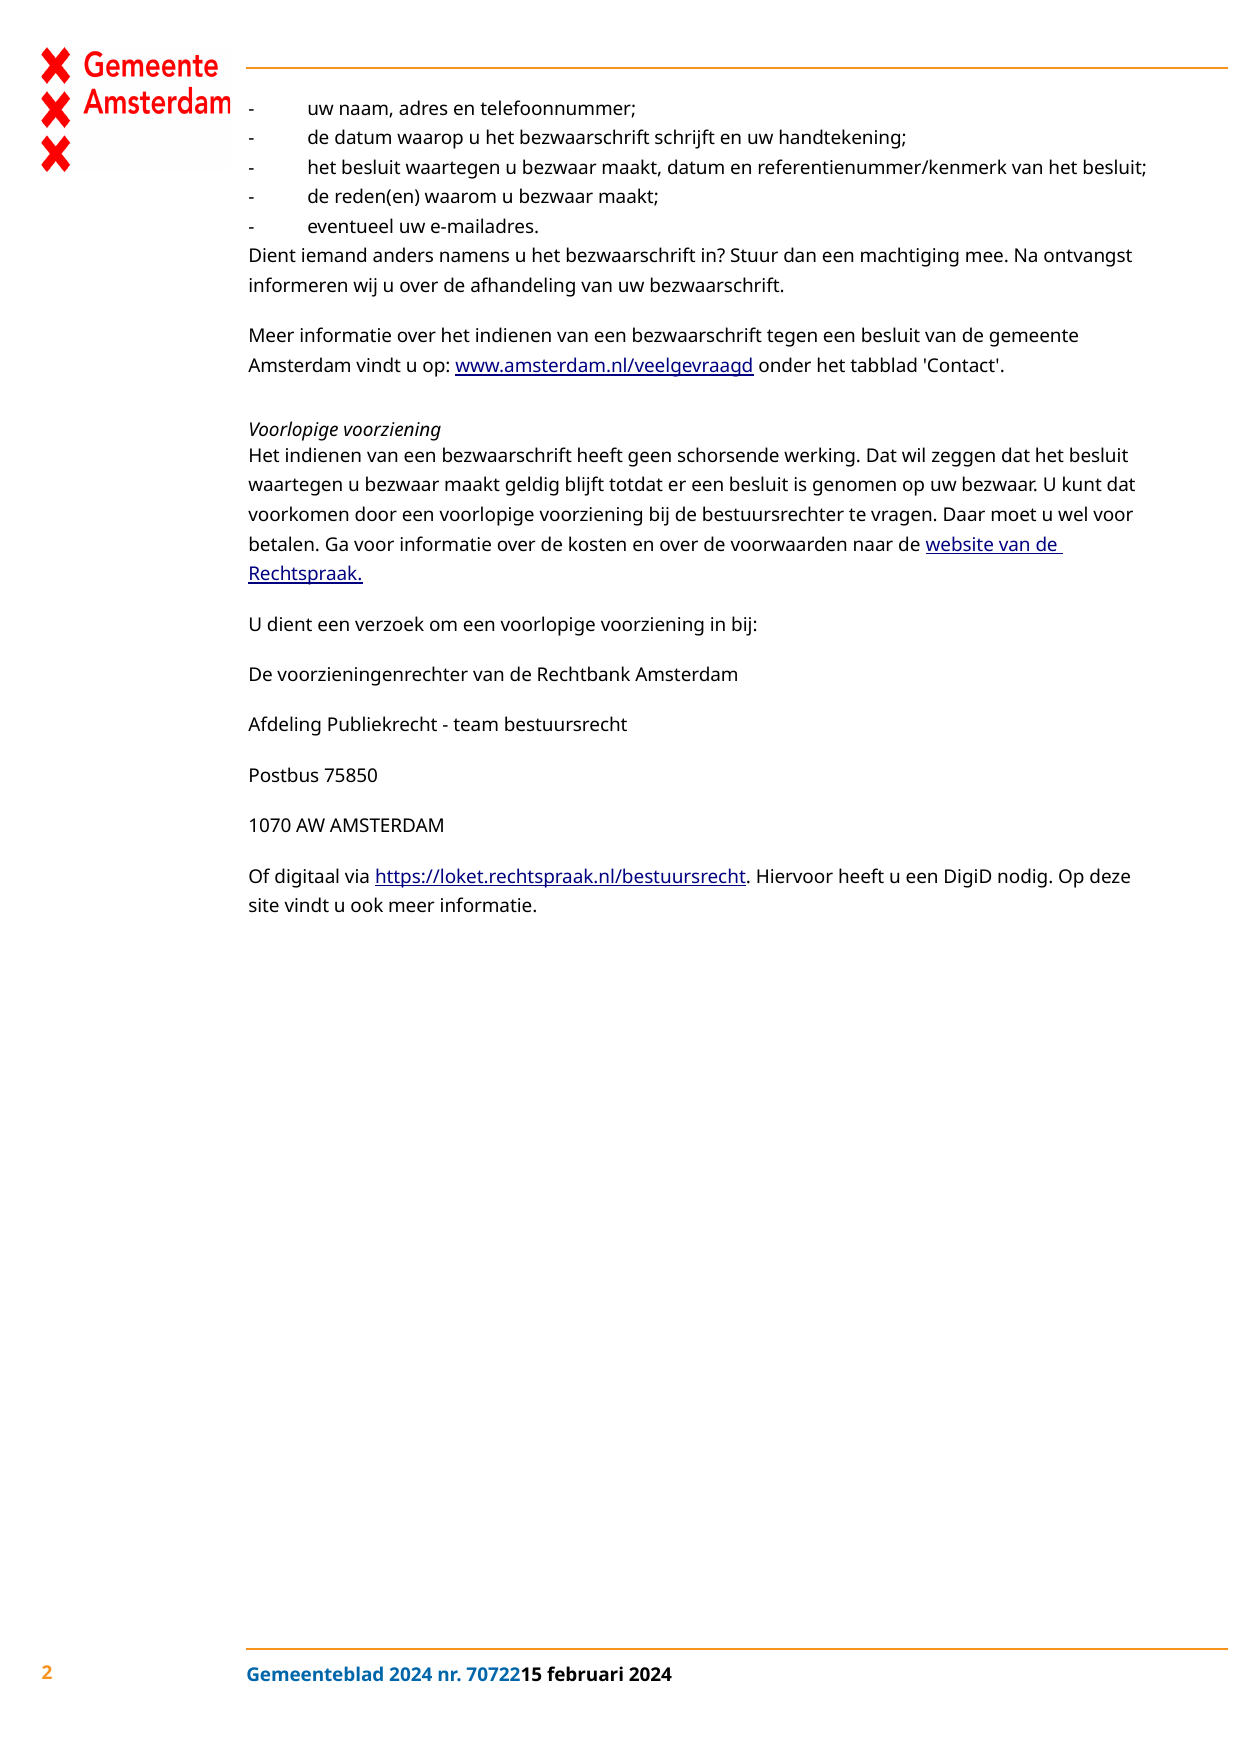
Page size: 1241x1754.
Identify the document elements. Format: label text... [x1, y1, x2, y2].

text 1070 AW AMSTERDAM [248, 812, 1152, 838]
text De voorzieningenrechter van de Rechtbank Amsterdam [248, 661, 1152, 687]
picture [41, 47, 231, 172]
text Meer informatie over het indienen van een bezwaarschrift tegen een besluit van de gemeente Amsterdam vindt u op: www.amsterdam.nl/veelgevraagd onder het tabblad 'Contact'. [248, 323, 1152, 378]
text Of digitaal via https://loket.rechtspraak.nl/bestuursrecht. Hiervoor heeft u een DigiD nodig. Op deze site vindt u ook meer informatie. [248, 863, 1152, 918]
text Afdeling Publiekrecht - team bestuursrecht [248, 712, 1152, 737]
text U dient een verzoek om een voorlopige voorziening in bij: [248, 611, 1152, 636]
text Het indienen van een bezwaarschrift heeft geen schorsende werking. Dat wil zeggen dat het besluit waartegen u bezwaar maakt geldig blijft totdat er een besluit is genomen op uw bezwaar. U kunt dat voorkomen door een voorlopige voorziening bij de bestuursrechter te vragen. Daar moet u wel voor betalen. Ga voor informatie over de kosten en over de voorwaarden naar de website van de Rechtspraak. [248, 442, 1152, 586]
list het besluit waartegen u bezwaar maakt, datum en referentienummer/kenmerk van het besluit; [248, 154, 1152, 180]
text Dient iemand anders namens u het bezwaarschrift in? Stuur dan een machtiging mee. Na ontvangst informeren wij u over de afhandeling van uw bezwaarschrift. [248, 243, 1152, 298]
text Voorlopige voorziening [248, 416, 1152, 442]
list eventueel uw e-mailadres. [248, 213, 1152, 239]
list de datum waarop u het bezwaarschrift schrijft en uw handtekening; [248, 124, 1152, 150]
list de reden(en) waarom u bezwaar maakt; [248, 183, 1152, 209]
text Postbus 75850 [248, 762, 1152, 788]
list uw naam, adres en telefoonnummer; [248, 95, 1152, 121]
